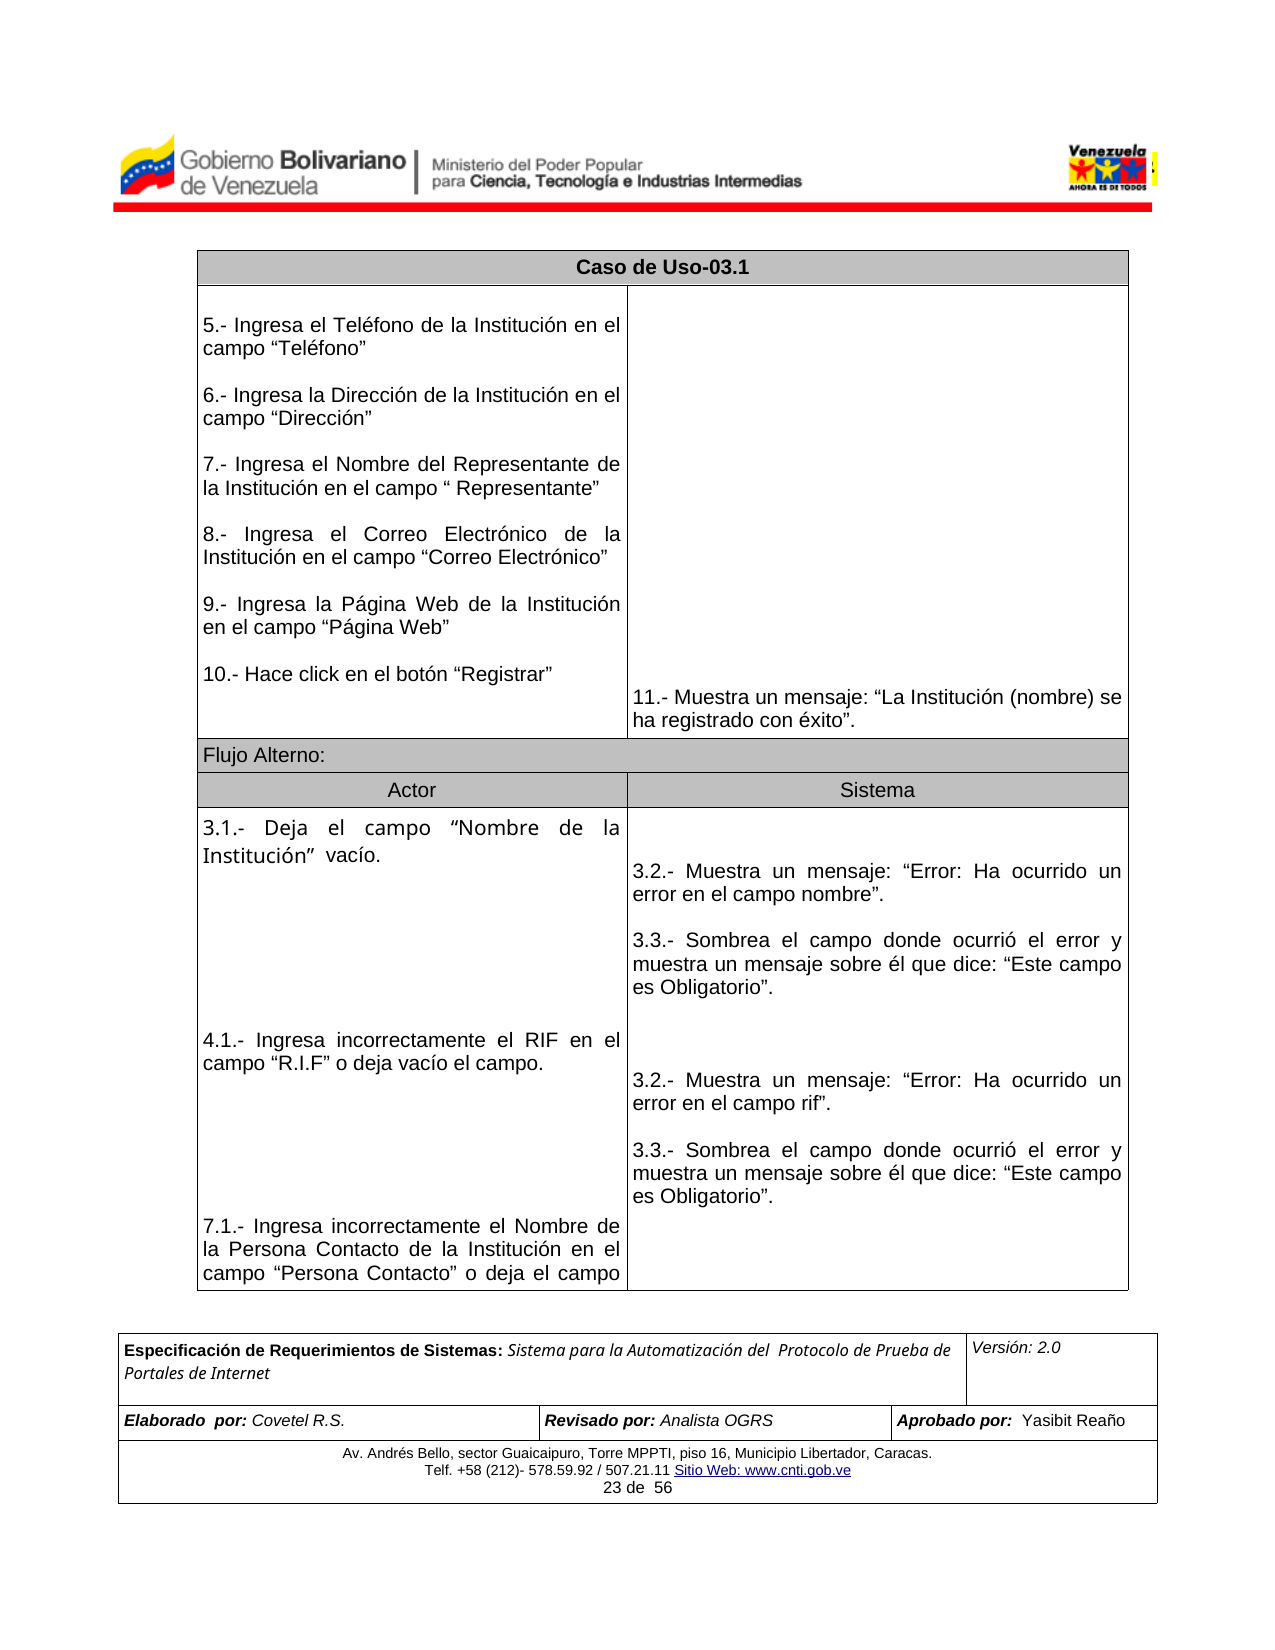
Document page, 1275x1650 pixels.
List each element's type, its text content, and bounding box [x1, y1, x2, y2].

table_cell 3.1.- Deja el campo “Nombre de la Institución” vacío. 4.1.- Ingresa incorrectamente el RIF en el campo “R.I.F” o deja vacío el campo. 7.1.- Ingresa incorrectamente el Nombre de la Persona Contacto de la Institución en el campo “Persona Contacto” o deja el campo [198, 808, 627, 1290]
picture [113, 126, 1153, 212]
table_cell 11.- Muestra un mensaje: “La Institución (nombre) se ha registrado con éxito”. [628, 286, 1128, 737]
table_cell Flujo Alterno: [198, 739, 1128, 772]
table_header Caso de Uso-03.1 [198, 251, 1128, 284]
table_cell 5.- Ingresa el Teléfono de la Institución en el campo “Teléfono” 6.- Ingresa la Dirección de la Institución en el campo “Dirección” 7.- Ingresa el Nombre del Representante de la Institución en el campo “ Representante” 8.- Ingresa el Correo Electrónico de la Institución en el campo “Correo Electrónico” 9.- Ingresa la Página Web de la Institución en el campo “Página Web” 10.- Hace click en el botón “Registrar” [198, 286, 627, 737]
table_cell 3.2.- Muestra un mensaje: “Error: Ha ocurrido un error en el campo nombre”. 3.3.- Sombrea el campo donde ocurrió el error y muestra un mensaje sobre él que dice: “Este campo es Obligatorio”. 3.2.- Muestra un mensaje: “Error: Ha ocurrido un error en el campo rif”. 3.3.- Sombrea el campo donde ocurrió el error y muestra un mensaje sobre él que dice: “Este campo es Obligatorio”. [628, 808, 1128, 1290]
table_cell Sistema [628, 773, 1128, 807]
table_cell Actor [198, 773, 627, 807]
